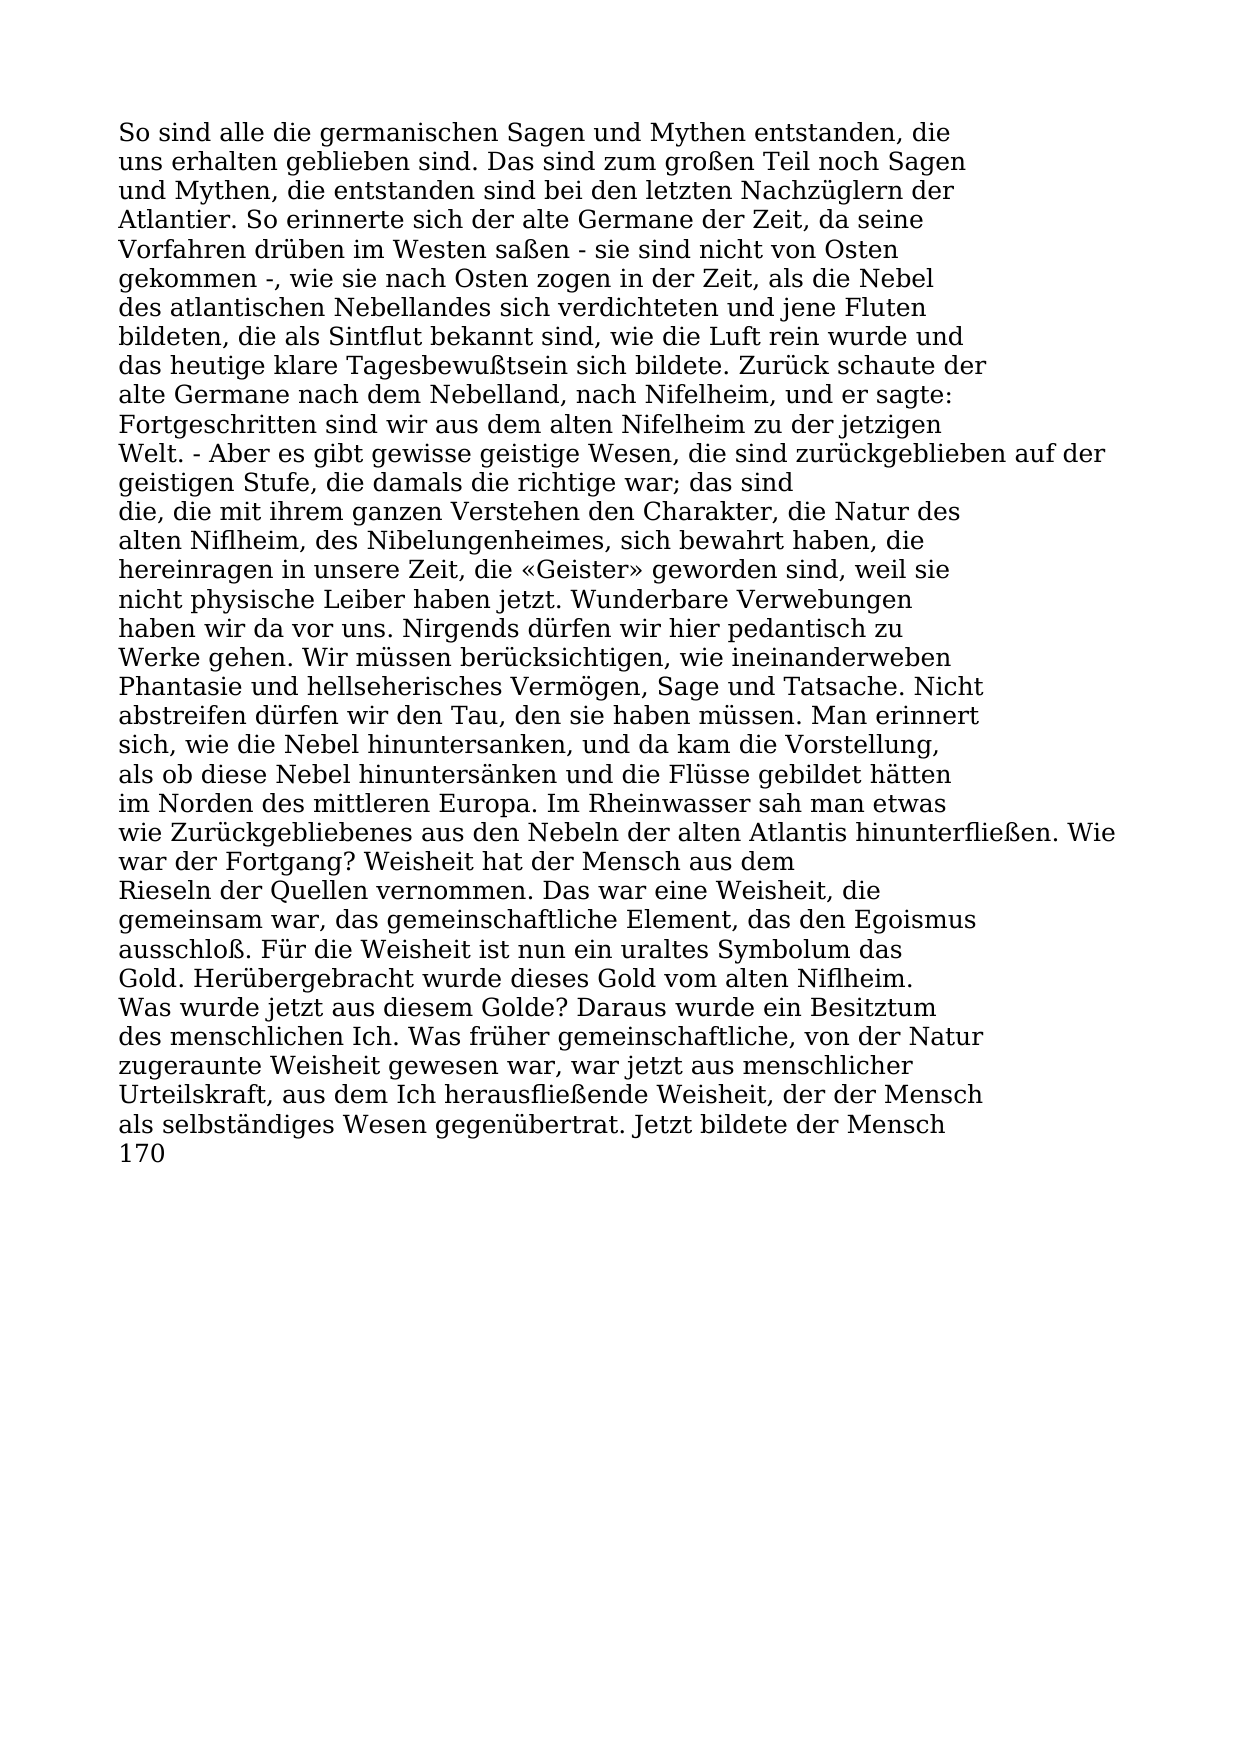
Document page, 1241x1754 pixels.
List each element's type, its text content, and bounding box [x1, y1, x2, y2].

text abstreifen dürfen wir den Tau, den sie haben müssen. Man erinnert [118, 701, 1122, 731]
text als ob diese Nebel hinuntersänken und die Flüsse gebildet hätten [118, 760, 1122, 789]
text im Norden des mittleren Europa. Im Rheinwasser sah man etwas [118, 789, 1122, 818]
text gemeinsam war, das gemeinschaftliche Element, das den Egoismus [118, 906, 1122, 935]
text bildeten, die als Sintflut bekannt sind, wie die Luft rein wurde und [118, 322, 1122, 351]
text sich, wie die Nebel hinuntersanken, und da kam die Vorstellung, [118, 731, 1122, 760]
text haben wir da vor uns. Nirgends dürfen wir hier pedantisch zu [118, 614, 1122, 643]
text die, die mit ihrem ganzen Verstehen den Charakter, die Natur des [118, 497, 1122, 526]
text das heutige klare Tagesbewußtsein sich bildete. Zurück schaute der [118, 351, 1122, 381]
text und Mythen, die entstanden sind bei den letzten Nachzüglern der [118, 176, 1122, 206]
text hereinragen in unsere Zeit, die «Geister» geworden sind, weil sie [118, 556, 1122, 585]
text Urteilskraft, aus dem Ich herausfließende Weisheit, der der Mensch [118, 1081, 1122, 1110]
text nicht physische Leiber haben jetzt. Wunderbare Verwebungen [118, 585, 1122, 614]
text alten Niflheim, des Nibelungenheimes, sich bewahrt haben, die [118, 526, 1122, 556]
text wie Zurückgebliebenes aus den Nebeln der alten Atlantis hinunterfließen. Wie war der Fortgang? Weisheit hat der Mensch aus dem [118, 818, 1122, 876]
text gekommen -, wie sie nach Osten zogen in der Zeit, als die Nebel [118, 264, 1122, 293]
text uns erhalten geblieben sind. Das sind zum großen Teil noch Sagen [118, 147, 1122, 176]
text Rieseln der Quellen vernommen. Das war eine Weisheit, die [118, 876, 1122, 906]
text Was wurde jetzt aus diesem Golde? Daraus wurde ein Besitztum [118, 993, 1122, 1022]
text Werke gehen. Wir müssen berücksichtigen, wie ineinanderweben [118, 643, 1122, 672]
text Gold. Herübergebracht wurde dieses Gold vom alten Niflheim. [118, 964, 1122, 993]
text alte Germane nach dem Nebelland, nach Nifelheim, und er sagte: [118, 381, 1122, 410]
text des atlantischen Nebellandes sich verdichteten und jene Fluten [118, 293, 1122, 322]
text So sind alle die germanischen Sagen und Mythen entstanden, die [118, 118, 1122, 147]
text Atlantier. So erinnerte sich der alte Germane der Zeit, da seine [118, 206, 1122, 235]
text ausschloß. Für die Weisheit ist nun ein uraltes Symbolum das [118, 935, 1122, 964]
text Fortgeschritten sind wir aus dem alten Nifelheim zu der jetzigen [118, 410, 1122, 439]
text Welt. - Aber es gibt gewisse geistige Wesen, die sind zurückgeblieben auf der geistigen Stufe, die damals die richtige war; das sind [118, 439, 1122, 497]
text des menschlichen Ich. Was früher gemeinschaftliche, von der Natur zugeraunte Weisheit gewesen war, war jetzt aus menschlicher [118, 1022, 1122, 1081]
text Phantasie und hellseherisches Vermögen, Sage und Tatsache. Nicht [118, 672, 1122, 701]
text 170 [118, 1139, 1122, 1168]
text Vorfahren drüben im Westen saßen - sie sind nicht von Osten [118, 235, 1122, 264]
text als selbständiges Wesen gegenübertrat. Jetzt bildete der Mensch [118, 1110, 1122, 1139]
